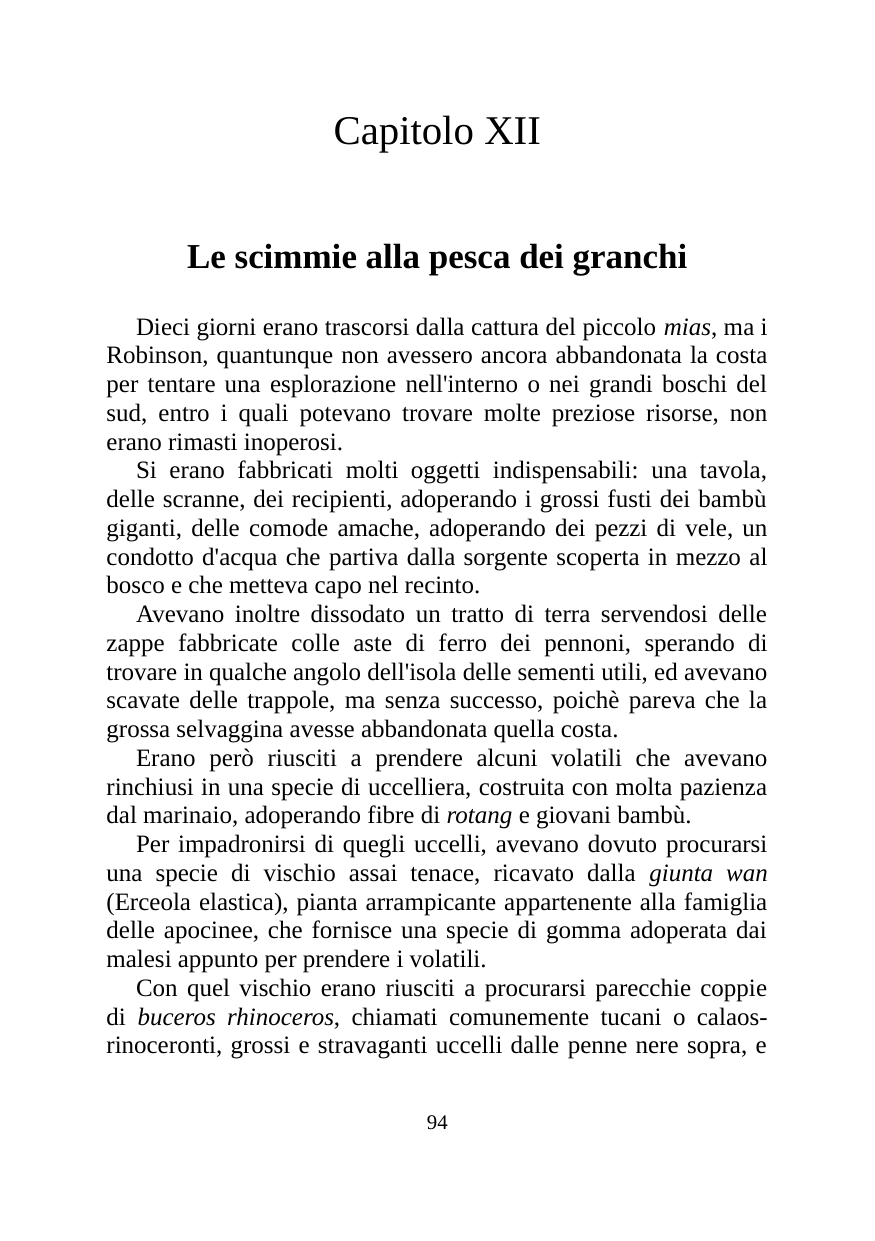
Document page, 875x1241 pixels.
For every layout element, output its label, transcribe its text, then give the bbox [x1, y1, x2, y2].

text Con quel vischio erano riusciti a procurarsi parecchie coppie di buceros rhinoceros, chiamati comunemente tucani o calaos-rinoceronti, grossi e stravaganti uccelli dalle penne nere sopra, e [106, 973, 768, 1059]
text Dieci giorni erano trascorsi dalla cattura del piccolo mias, ma i Robinson, quantunque non avessero ancora abbandonata la costa per tentare una esplorazione nell'interno o nei grandi boschi del sud, entro i quali potevano trovare molte preziose risorse, non erano rimasti inoperosi. [106, 312, 768, 455]
subtitle Capitolo XII [106, 106, 768, 153]
subtitle Le scimmie alla pesca dei granchi [106, 236, 768, 276]
text Erano però riusciti a prendere alcuni volatili che avevano rinchiusi in una specie di uccelliera, costruita con molta pazienza dal marinaio, adoperando fibre di rotang e giovani bambù. [106, 743, 768, 829]
text Per impadronirsi di quegli uccelli, avevano dovuto procurarsi una specie di vischio assai tenace, ricavato dalla giunta wan (Erceola elastica), pianta arrampicante appartenente alla famiglia delle apocinee, che fornisce una specie di gomma adoperata dai malesi appunto per prendere i volatili. [106, 829, 768, 973]
text Si erano fabbricati molti oggetti indispensabili: una tavola, delle scranne, dei recipienti, adoperando i grossi fusti dei bambù giganti, delle comode amache, adoperando dei pezzi di vele, un condotto d'acqua che partiva dalla sorgente scoperta in mezzo al bosco e che metteva capo nel recinto. [106, 455, 768, 599]
text Avevano inoltre dissodato un tratto di terra servendosi delle zappe fabbricate colle aste di ferro dei pennoni, sperando di trovare in qualche angolo dell'isola delle sementi utili, ed avevano scavate delle trappole, ma senza successo, poichè pareva che la grossa selvaggina avesse abbandonata quella costa. [106, 599, 768, 743]
